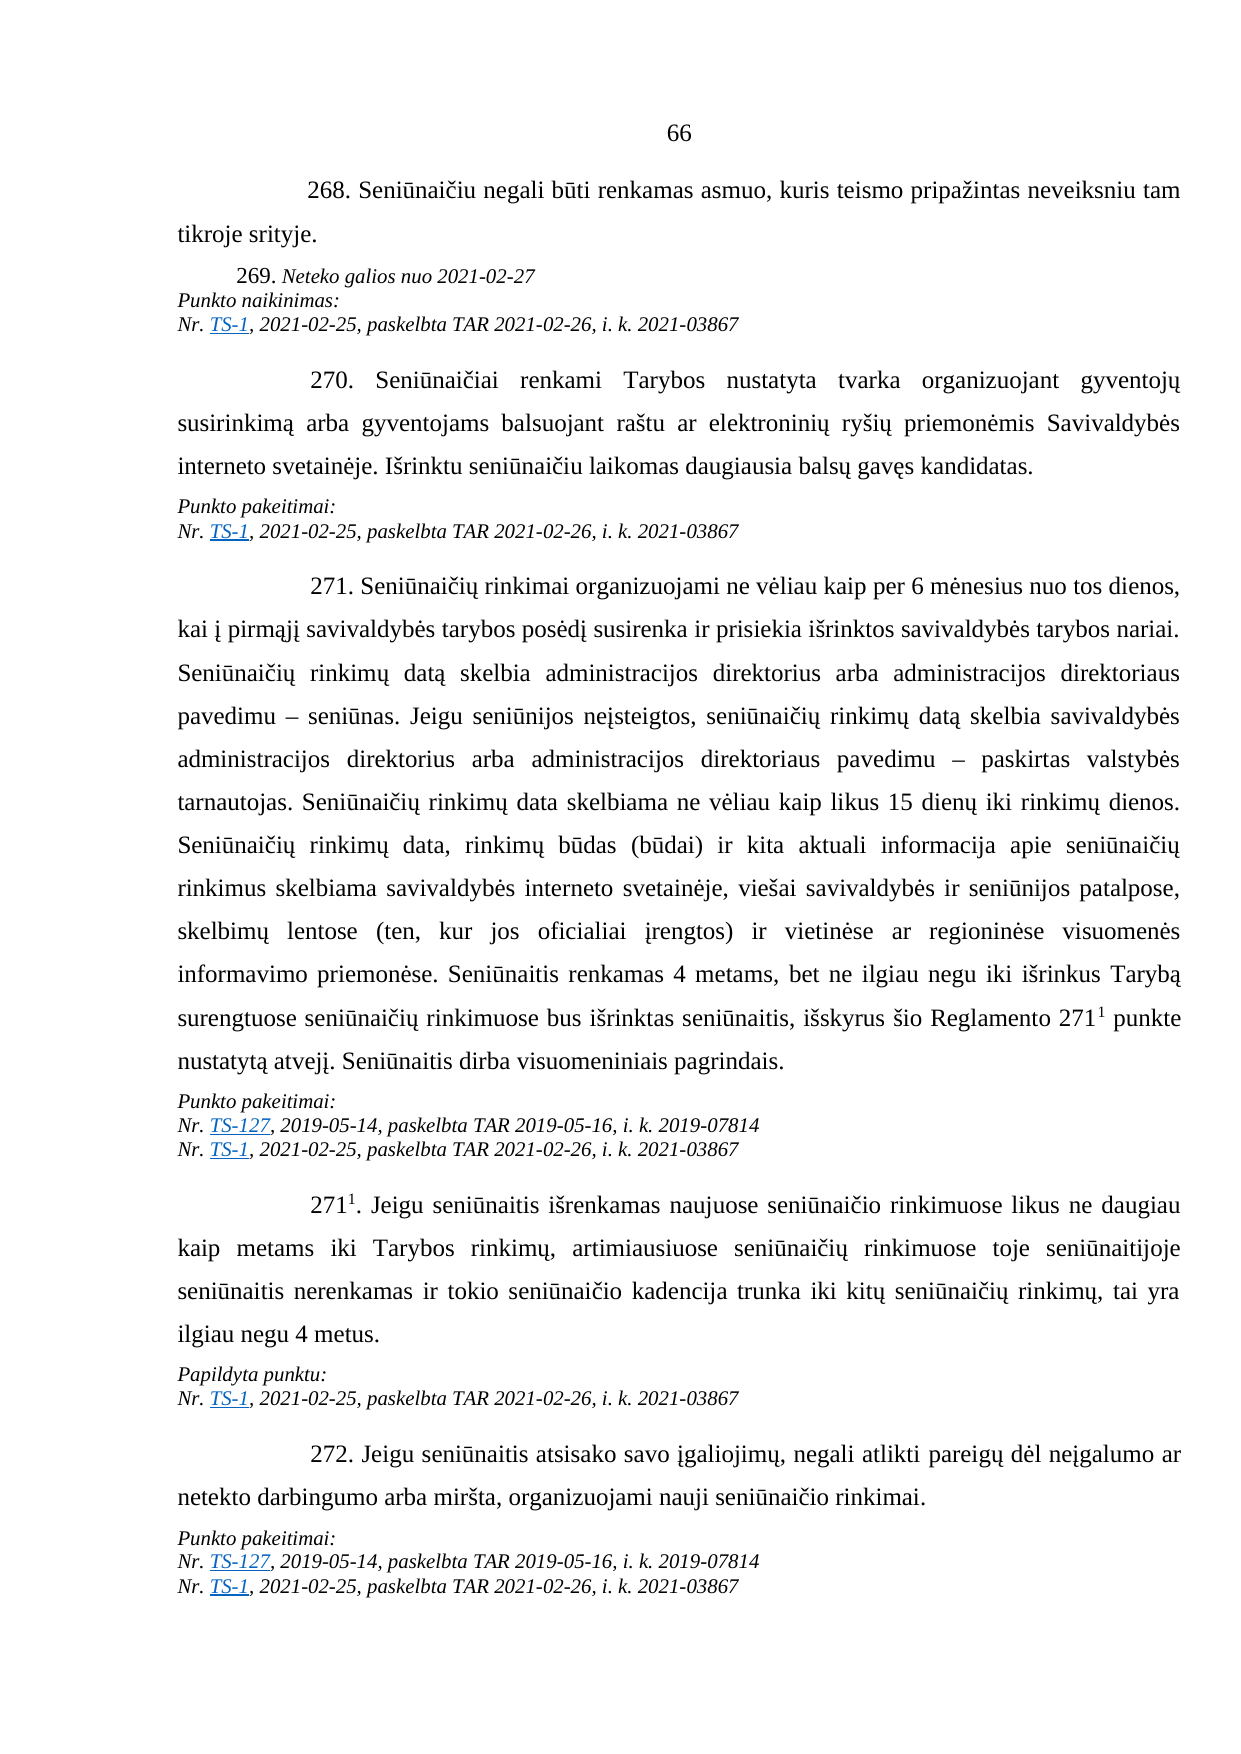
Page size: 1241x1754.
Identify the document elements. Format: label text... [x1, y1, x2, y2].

text Nr. TS-1, 2021-02-25, paskelbta TAR 2021-02-26, i. k. 2021-03867 [177, 312, 1181, 336]
text Nr. TS-1, 2021-02-25, paskelbta TAR 2021-02-26, i. k. 2021-03867 [177, 1386, 1181, 1410]
text Punkto pakeitimai: [177, 1089, 1181, 1113]
text Nr. TS-1, 2021-02-25, paskelbta TAR 2021-02-26, i. k. 2021-03867 [177, 1573, 1181, 1598]
text Nr. TS-1, 2021-02-25, paskelbta TAR 2021-02-26, i. k. 2021-03867 [177, 1137, 1181, 1161]
text Nr. TS-1, 2021-02-25, paskelbta TAR 2021-02-26, i. k. 2021-03867 [177, 518, 1181, 543]
text 270. Seniūnaičiai renkami Tarybos nustatyta tvarka organizuojant gyventojų susirinkimą arba gyventojams balsuojant raštu ar elektroninių ryšių priemonėmis Savivaldybės interneto svetainėje. Išrinktu seniūnaičiu laikomas daugiausia balsų gavęs kandidatas. [177, 365, 1181, 480]
text 269. Neteko galios nuo 2021-02-27 [177, 262, 1181, 288]
text Punkto pakeitimai: [177, 494, 1181, 518]
text Nr. TS-127, 2019-05-14, paskelbta TAR 2019-05-16, i. k. 2019-07814 [177, 1113, 1181, 1137]
text Punkto naikinimas: [177, 288, 1181, 312]
text 271. Seniūnaičių rinkimai organizuojami ne vėliau kaip per 6 mėnesius nuo tos dienos, kai į pirmąjį savivaldybės tarybos posėdį susirenka ir prisiekia išrinktos savivaldybės tarybos nariai. Seniūnaičių rinkimų datą skelbia administracijos direktorius arba administracijos direktoriaus pavedimu – seniūnas. Jeigu seniūnijos neįsteigtos, seniūnaičių rinkimų datą skelbia savivaldybės administracijos direktorius arba administracijos direktoriaus pavedimu – paskirtas valstybės tarnautojas. Seniūnaičių rinkimų data skelbiama ne vėliau kaip likus 15 dienų iki rinkimų dienos. Seniūnaičių rinkimų data, rinkimų būdas (būdai) ir kita aktuali informacija apie seniūnaičių rinkimus skelbiama savivaldybės interneto svetainėje, viešai savivaldybės ir seniūnijos patalpose, skelbimų lentose (ten, kur jos oficialiai įrengtos) ir vietinėse ar regioninėse visuomenės informavimo priemonėse. Seniūnaitis renkamas 4 metams, bet ne ilgiau negu iki išrinkus Tarybą surengtuose seniūnaičių rinkimuose bus išrinktas seniūnaitis, išskyrus šio Reglamento 2711 punkte nustatytą atvejį. Seniūnaitis dirba visuomeniniais pagrindais. [177, 571, 1181, 1074]
text Punkto pakeitimai: [177, 1525, 1181, 1549]
text Papildyta punktu: [177, 1362, 1181, 1386]
text 272. Jeigu seniūnaitis atsisako savo įgaliojimų, negali atlikti pareigų dėl neįgalumo ar netekto darbingumo arba miršta, organizuojami nauji seniūnaičio rinkimai. [177, 1439, 1181, 1511]
text 268. Seniūnaičiu negali būti renkamas asmuo, kuris teismo pripažintas neveiksniu tam tikroje srityje. [177, 176, 1181, 247]
text Nr. TS-127, 2019-05-14, paskelbta TAR 2019-05-16, i. k. 2019-07814 [177, 1549, 1181, 1573]
text 2711. Jeigu seniūnaitis išrenkamas naujuose seniūnaičio rinkimuose likus ne daugiau kaip metams iki Tarybos rinkimų, artimiausiuose seniūnaičių rinkimuose toje seniūnaitijoje seniūnaitis nerenkamas ir tokio seniūnaičio kadencija trunka iki kitų seniūnaičių rinkimų, tai yra ilgiau negu 4 metus. [177, 1190, 1181, 1348]
